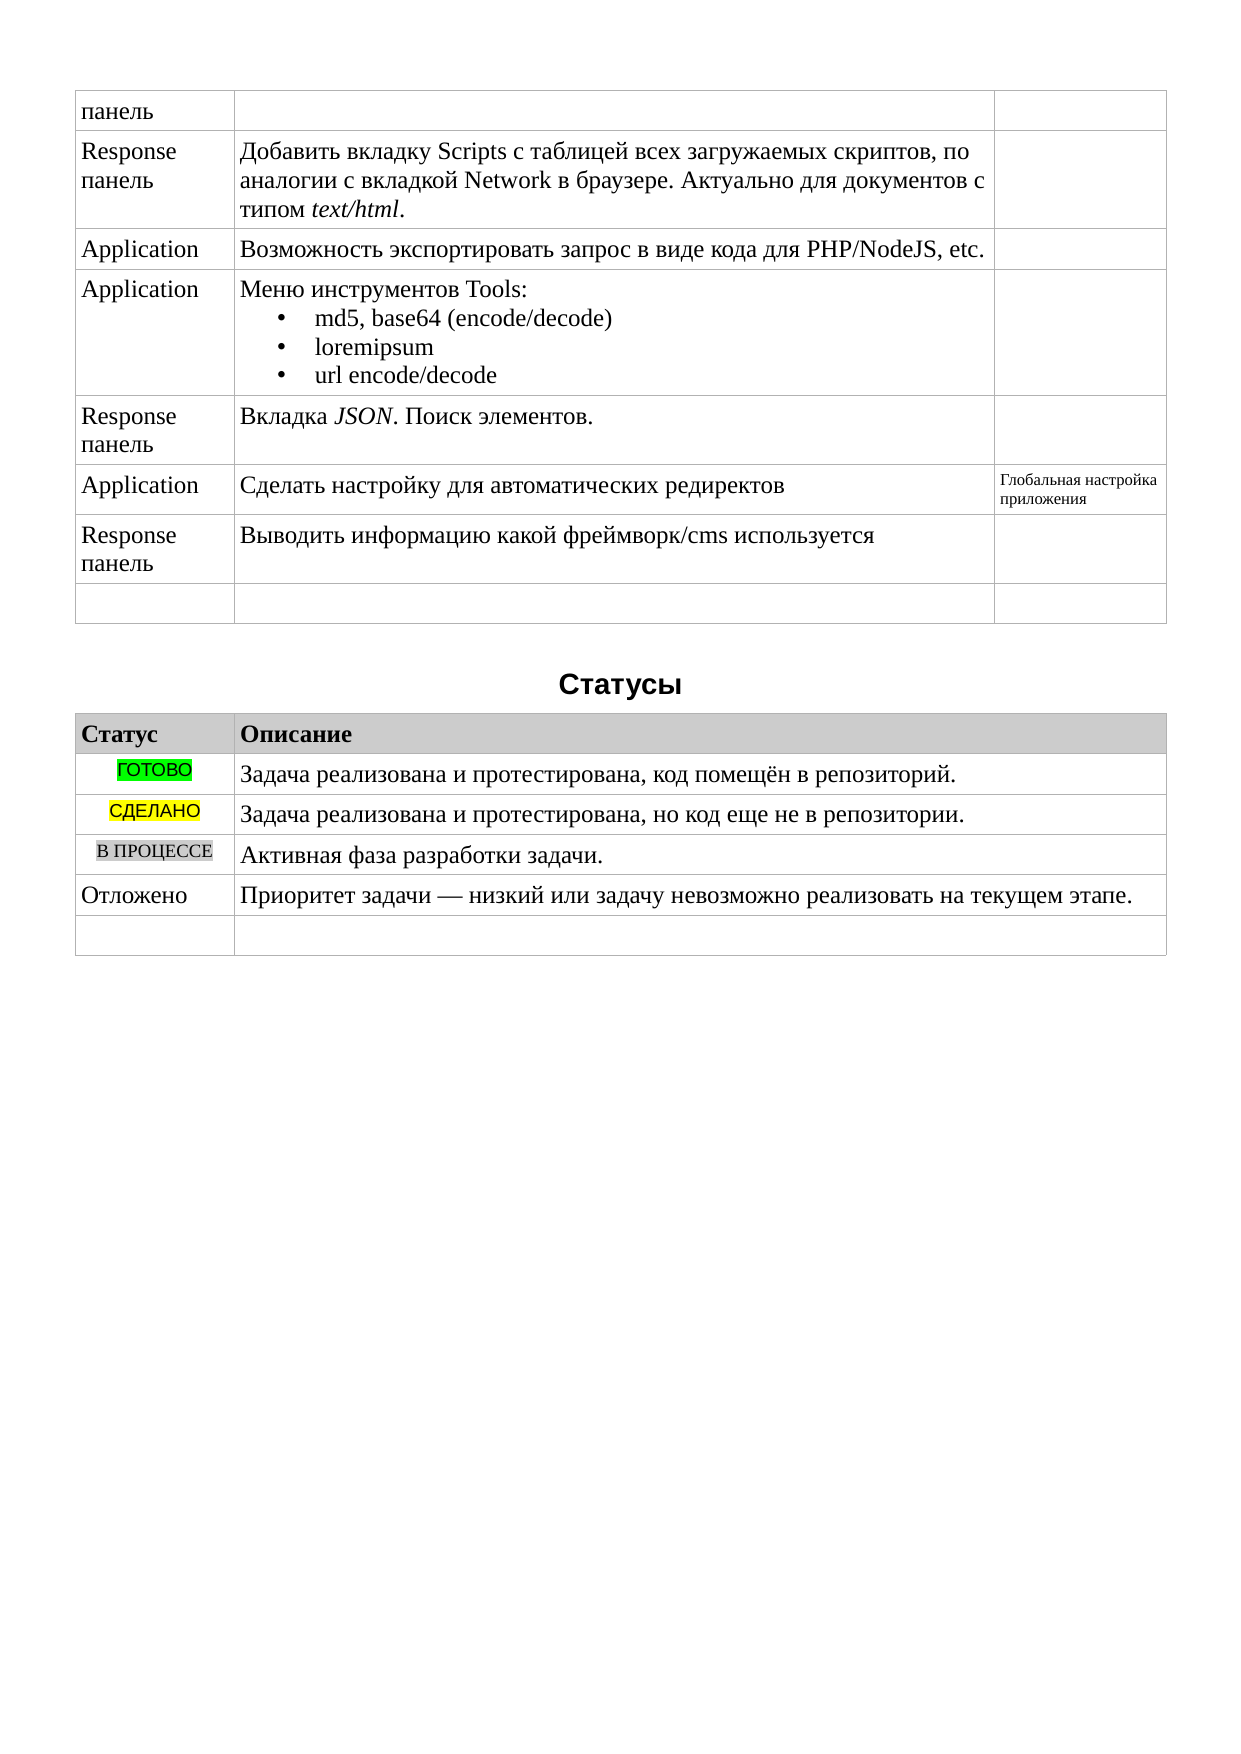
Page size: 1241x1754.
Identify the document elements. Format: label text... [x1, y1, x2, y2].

table_cell Задача реализована и протестирована, но код еще не в репозитории. [235, 795, 1166, 834]
table_cell Задача реализована и протестирована, код помещён в репозиторий. [235, 754, 1166, 794]
table_cell Response панель [76, 131, 234, 228]
table_cell [235, 584, 994, 623]
table_cell Сделано [76, 795, 234, 834]
table_cell Приоритет задачи — низкий или задачу невозможно реализовать на текущем этапе. [235, 875, 1166, 914]
table_cell Меню инструментов Tools: md5, base64 (encode/decode) loremipsum url encode/decode [235, 270, 994, 395]
table_cell Response панель [76, 396, 234, 464]
table_cell Application [76, 465, 234, 514]
table_cell Вкладка JSON. Поиск элементов. [235, 396, 994, 464]
table_cell Application [76, 270, 234, 395]
table_cell Глобальная настройка приложения [995, 465, 1166, 514]
table_cell [995, 131, 1166, 228]
table_cell Сделать настройку для автоматических редиректов [235, 465, 994, 514]
subtitle Статусы [75, 667, 1166, 701]
table_cell Возможность экспортировать запрос в виде кода для PHP/NodeJS, etc. [235, 229, 994, 268]
table_cell [995, 396, 1166, 464]
table_cell [76, 916, 234, 955]
table_header Статус [76, 714, 234, 753]
table_cell Выводить информацию какой фреймворк/cms используется [235, 515, 994, 583]
table_cell В процессе [76, 835, 234, 874]
table_cell Добавить вкладку Scripts с таблицей всех загружаемых скриптов, по аналогии с вкладкой Network в браузере. Актуально для документов с типом text/html. [235, 131, 994, 228]
table_cell [995, 91, 1166, 130]
table_cell [995, 229, 1166, 268]
table_cell Отложено [76, 875, 234, 914]
table_cell [995, 515, 1166, 583]
table_cell [995, 270, 1166, 395]
table_cell Application [76, 229, 234, 268]
table_cell Response панель [76, 515, 234, 583]
table_cell [235, 91, 994, 130]
table_cell Готово [76, 754, 234, 794]
table_cell Активная фаза разработки задачи. [235, 835, 1166, 874]
table_cell [235, 916, 1166, 955]
table_cell [76, 584, 234, 623]
table_header Описание [235, 714, 1166, 753]
table_cell панель [76, 91, 234, 130]
table_cell [995, 584, 1166, 623]
